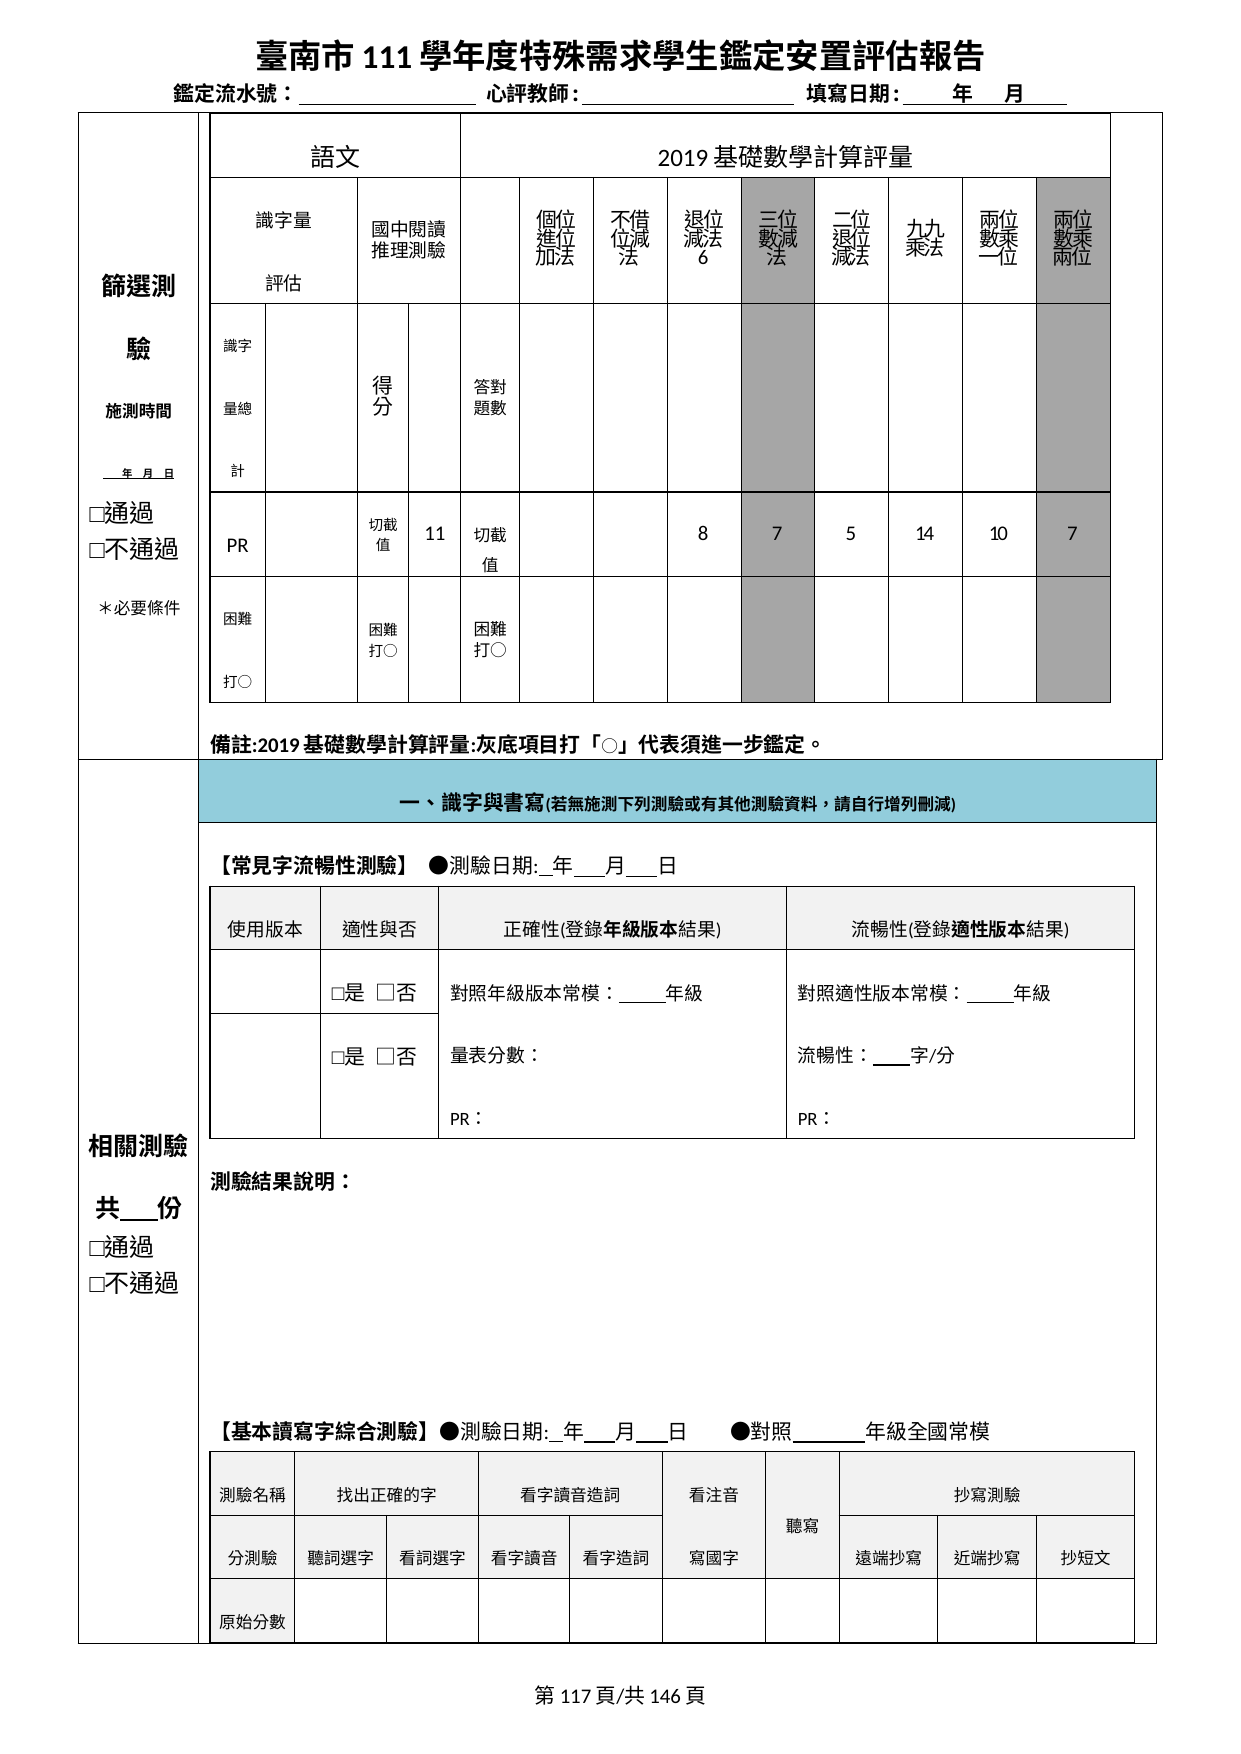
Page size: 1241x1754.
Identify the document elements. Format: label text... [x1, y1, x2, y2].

table_cell 【常見字流暢性測驗】 ●測驗日期: 年 月 日 測驗結果說明： 【基本讀寫字綜合測驗】●測驗日期: 年 月 日 ●對照 年級全國常模 [199, 823, 1156, 1643]
table_cell [594, 304, 667, 491]
table_cell [815, 304, 888, 491]
table_cell 識字量 評估 [211, 178, 357, 303]
table_cell [1157, 760, 1162, 822]
table_cell 7 [1037, 493, 1110, 576]
table_cell [594, 493, 667, 576]
table_cell 對照年級版本常模： 年級 量表分數： PR： [439, 950, 786, 1138]
table_cell 一、識字與書寫(若無施測下列測驗或有其他測驗資料，請自行增列刪減) [199, 760, 1156, 822]
table_cell □是 □否 [321, 950, 438, 1013]
table_cell [663, 1579, 765, 1642]
table_cell 看字造詞 [570, 1516, 662, 1578]
table_cell [889, 577, 962, 702]
table_cell [409, 304, 460, 491]
table_cell 備註:2019基礎數學計算評量:灰底項目打「○」代表須進一步鑑定。 [199, 113, 1162, 758]
table_header 看字讀音造詞 [479, 1452, 662, 1515]
table_cell 8 [668, 493, 741, 576]
table_cell [668, 577, 741, 702]
table_cell 看詞選字 [387, 1516, 478, 1578]
table_cell □是 □否 [321, 1014, 438, 1138]
table_cell 得分 [358, 304, 408, 491]
table_cell [766, 1579, 839, 1642]
table_header 使用版本 [211, 887, 320, 949]
table_cell PR [211, 493, 265, 576]
table_cell 分測驗 [211, 1516, 294, 1578]
table_header 正確性(登錄年級版本結果) [439, 887, 786, 949]
table_cell 篩選測驗 施測時間 年 月 日 □通過 □不通過 ＊必要條件 [79, 113, 198, 758]
table_cell 切截 值 [461, 493, 519, 576]
table_cell 兩位數乘兩位 [1037, 178, 1110, 303]
table_cell 國中閱讀推理測驗 [358, 178, 460, 303]
table_cell 14 [889, 493, 962, 576]
table_cell [815, 577, 888, 702]
table_header 流暢性(登錄適性版本結果) [787, 887, 1134, 949]
table_cell [594, 577, 667, 702]
table_cell 切截值 [358, 493, 408, 576]
table_cell 三位數減法 [742, 178, 814, 303]
table_cell [295, 1579, 386, 1642]
table_cell [963, 304, 1036, 491]
table_cell [938, 1579, 1036, 1642]
table_cell [461, 178, 519, 303]
table_header 2019基礎數學計算評量 [461, 114, 1110, 177]
table_cell 九九乘法 [889, 178, 962, 303]
table_cell [1037, 1579, 1134, 1642]
table_cell 相關測驗 共 份 □通過 □不通過 [79, 760, 198, 1643]
table_cell 困難打○ [211, 577, 265, 702]
table_cell [963, 577, 1036, 702]
table_cell 識字量總計 [211, 304, 265, 491]
table_cell [266, 304, 357, 491]
table_cell [742, 577, 814, 702]
table_cell 兩位數乘一位 [963, 178, 1036, 303]
table_cell 聽詞選字 [295, 1516, 386, 1578]
table_header 適性與否 [321, 887, 438, 949]
table_cell [1037, 577, 1110, 702]
table_header 語文 [211, 114, 460, 177]
table_cell [387, 1579, 478, 1642]
table_header 聽寫 [766, 1452, 839, 1578]
table_cell 對照適性版本常模： 年級 流暢性： 字/分 PR： [787, 950, 1134, 1138]
table_cell [742, 304, 814, 491]
table_cell 困難打○ [358, 577, 408, 702]
table_cell [211, 950, 320, 1013]
table_cell [479, 1579, 569, 1642]
table_cell 10 [963, 493, 1036, 576]
table_cell 5 [815, 493, 888, 576]
table_cell 不借位減法 [594, 178, 667, 303]
table_cell 退位減法6 [668, 178, 741, 303]
table_cell 遠端抄寫 [840, 1516, 937, 1578]
table_header 測驗名稱 [211, 1452, 294, 1515]
table_cell 原始分數 [211, 1579, 294, 1642]
table_cell 7 [742, 493, 814, 576]
table_cell [889, 304, 962, 491]
table_cell [1157, 822, 1162, 1643]
table_cell [840, 1579, 937, 1642]
table_cell [1037, 304, 1110, 491]
table_cell 困難打○ [461, 577, 519, 702]
table_cell 個位進位加法 [520, 178, 593, 303]
table_cell 二位退位減法 [815, 178, 888, 303]
table_cell [520, 577, 593, 702]
table_cell [266, 493, 357, 576]
table_cell 看字讀音 [479, 1516, 569, 1578]
table_cell [520, 493, 593, 576]
table_cell [266, 577, 357, 702]
table_cell 11 [409, 493, 460, 576]
table_cell [211, 1014, 320, 1138]
table_cell [409, 577, 460, 702]
table_cell 抄短文 [1037, 1516, 1134, 1578]
table_cell 答對題數 [461, 304, 519, 491]
table_cell [570, 1579, 662, 1642]
table_cell [668, 304, 741, 491]
table_cell 近端抄寫 [938, 1516, 1036, 1578]
table_header 抄寫測驗 [840, 1452, 1134, 1515]
table_header 看注音 寫國字 [663, 1452, 765, 1578]
table_header 找出正確的字 [295, 1452, 478, 1515]
table_cell [520, 304, 593, 491]
